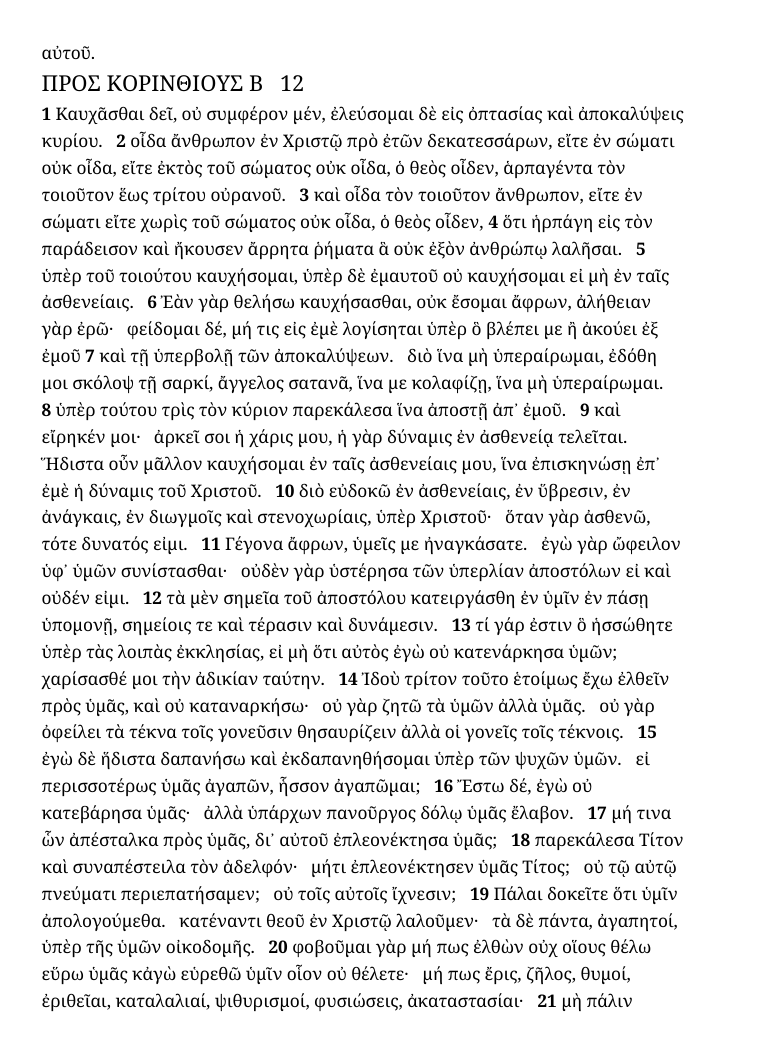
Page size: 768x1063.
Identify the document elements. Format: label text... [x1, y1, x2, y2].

text αὐτοῦ. [41, 41, 685, 65]
text 1 Καυχᾶσθαι δεῖ, οὐ συμφέρον μέν, ἐλεύσομαι δὲ εἰς ὀπτασίας καὶ ἀποκαλύψεις κυρίου. 2 οἶδα ἄνθρωπον ἐν Χριστῷ πρὸ ἐτῶν δεκατεσσάρων, εἴτε ἐν σώματι οὐκ οἶδα, εἴτε ἐκτὸς τοῦ σώματος οὐκ οἶδα, ὁ θεὸς οἶδεν, ἁρπαγέντα τὸν τοιοῦτον ἕως τρίτου οὐρανοῦ. 3 καὶ οἶδα τὸν τοιοῦτον ἄνθρωπον, εἴτε ἐν σώματι εἴτε χωρὶς τοῦ σώματος οὐκ οἶδα, ὁ θεὸς οἶδεν, 4 ὅτι ἡρπάγη εἰς τὸν παράδεισον καὶ ἤκουσεν ἄρρητα ῥήματα ἃ οὐκ ἐξὸν ἀνθρώπῳ λαλῆσαι. 5 ὑπὲρ τοῦ τοιούτου καυχήσομαι, ὑπὲρ δὲ ἐμαυτοῦ οὐ καυχήσομαι εἰ μὴ ἐν ταῖς ἀσθενείαις. 6 Ἐὰν γὰρ θελήσω καυχήσασθαι, οὐκ ἔσομαι ἄφρων, ἀλήθειαν γὰρ ἐρῶ· φείδομαι δέ, μή τις εἰς ἐμὲ λογίσηται ὑπὲρ ὃ βλέπει με ἢ ἀκούει ἐξ ἐμοῦ 7 καὶ τῇ ὑπερβολῇ τῶν ἀποκαλύψεων. διὸ ἵνα μὴ ὑπεραίρωμαι, ἐδόθη μοι σκόλοψ τῇ σαρκί, ἄγγελος σατανᾶ, ἵνα με κολαφίζῃ, ἵνα μὴ ὑπεραίρωμαι. 8 ὑπὲρ τούτου τρὶς τὸν κύριον παρεκάλεσα ἵνα ἀποστῇ ἀπ᾽ ἐμοῦ. 9 καὶ εἴρηκέν μοι· ἀρκεῖ σοι ἡ χάρις μου, ἡ γὰρ δύναμις ἐν ἀσθενείᾳ τελεῖται. Ἥδιστα οὖν μᾶλλον καυχήσομαι ἐν ταῖς ἀσθενείαις μου, ἵνα ἐπισκηνώσῃ ἐπ᾽ ἐμὲ ἡ δύναμις τοῦ Χριστοῦ. 10 διὸ εὐδοκῶ ἐν ἀσθενείαις, ἐν ὕβρεσιν, ἐν ἀνάγκαις, ἐν διωγμοῖς καὶ στενοχωρίαις, ὑπὲρ Χριστοῦ· ὅταν γὰρ ἀσθενῶ, τότε δυνατός εἰμι. 11 Γέγονα ἄφρων, ὑμεῖς με ἠναγκάσατε. ἐγὼ γὰρ ὤφειλον ὑφ᾽ ὑμῶν συνίστασθαι· οὐδὲν γὰρ ὑστέρησα τῶν ὑπερλίαν ἀποστόλων εἰ καὶ οὐδέν εἰμι. 12 τὰ μὲν σημεῖα τοῦ ἀποστόλου κατειργάσθη ἐν ὑμῖν ἐν πάσῃ ὑπομονῇ, σημείοις τε καὶ τέρασιν καὶ δυνάμεσιν. 13 τί γάρ ἐστιν ὃ ἡσσώθητε ὑπὲρ τὰς λοιπὰς ἐκκλησίας, εἰ μὴ ὅτι αὐτὸς ἐγὼ οὐ κατενάρκησα ὑμῶν; χαρίσασθέ μοι τὴν ἀδικίαν ταύτην. 14 Ἰδοὺ τρίτον τοῦτο ἑτοίμως ἔχω ἐλθεῖν πρὸς ὑμᾶς, καὶ οὐ καταναρκήσω· οὐ γὰρ ζητῶ τὰ ὑμῶν ἀλλὰ ὑμᾶς. οὐ γὰρ ὀφείλει τὰ τέκνα τοῖς γονεῦσιν θησαυρίζειν ἀλλὰ οἱ γονεῖς τοῖς τέκνοις. 15 ἐγὼ δὲ ἥδιστα δαπανήσω καὶ ἐκδαπανηθήσομαι ὑπὲρ τῶν ψυχῶν ὑμῶν. εἰ περισσοτέρως ὑμᾶς ἀγαπῶν, ἧσσον ἀγαπῶμαι; 16 Ἔστω δέ, ἐγὼ οὐ κατεβάρησα ὑμᾶς· ἀλλὰ ὑπάρχων πανοῦργος δόλῳ ὑμᾶς ἔλαβον. 17 μή τινα ὧν ἀπέσταλκα πρὸς ὑμᾶς, δι᾽ αὐτοῦ ἐπλεονέκτησα ὑμᾶς; 18 παρεκάλεσα Τίτον καὶ συναπέστειλα τὸν ἀδελφόν· μήτι ἐπλεονέκτησεν ὑμᾶς Τίτος; οὐ τῷ αὐτῷ πνεύματι περιεπατήσαμεν; οὐ τοῖς αὐτοῖς ἴχνεσιν; 19 Πάλαι δοκεῖτε ὅτι ὑμῖν ἀπολογούμεθα. κατέναντι θεοῦ ἐν Χριστῷ λαλοῦμεν· τὰ δὲ πάντα, ἀγαπητοί, ὑπὲρ τῆς ὑμῶν οἰκοδομῆς. 20 φοβοῦμαι γὰρ μή πως ἐλθὼν οὐχ οἵους θέλω εὕρω ὑμᾶς κἀγὼ εὑρεθῶ ὑμῖν οἷον οὐ θέλετε· μή πως ἔρις, ζῆλος, θυμοί, ἐριθεῖαι, καταλαλιαί, ψιθυρισμοί, φυσιώσεις, ἀκαταστασίαι· 21 μὴ πάλιν [41, 102, 685, 1013]
text ΠΡΟΣ ΚΟΡΙΝΘΙΟΥΣ Β 12 [41, 68, 685, 98]
